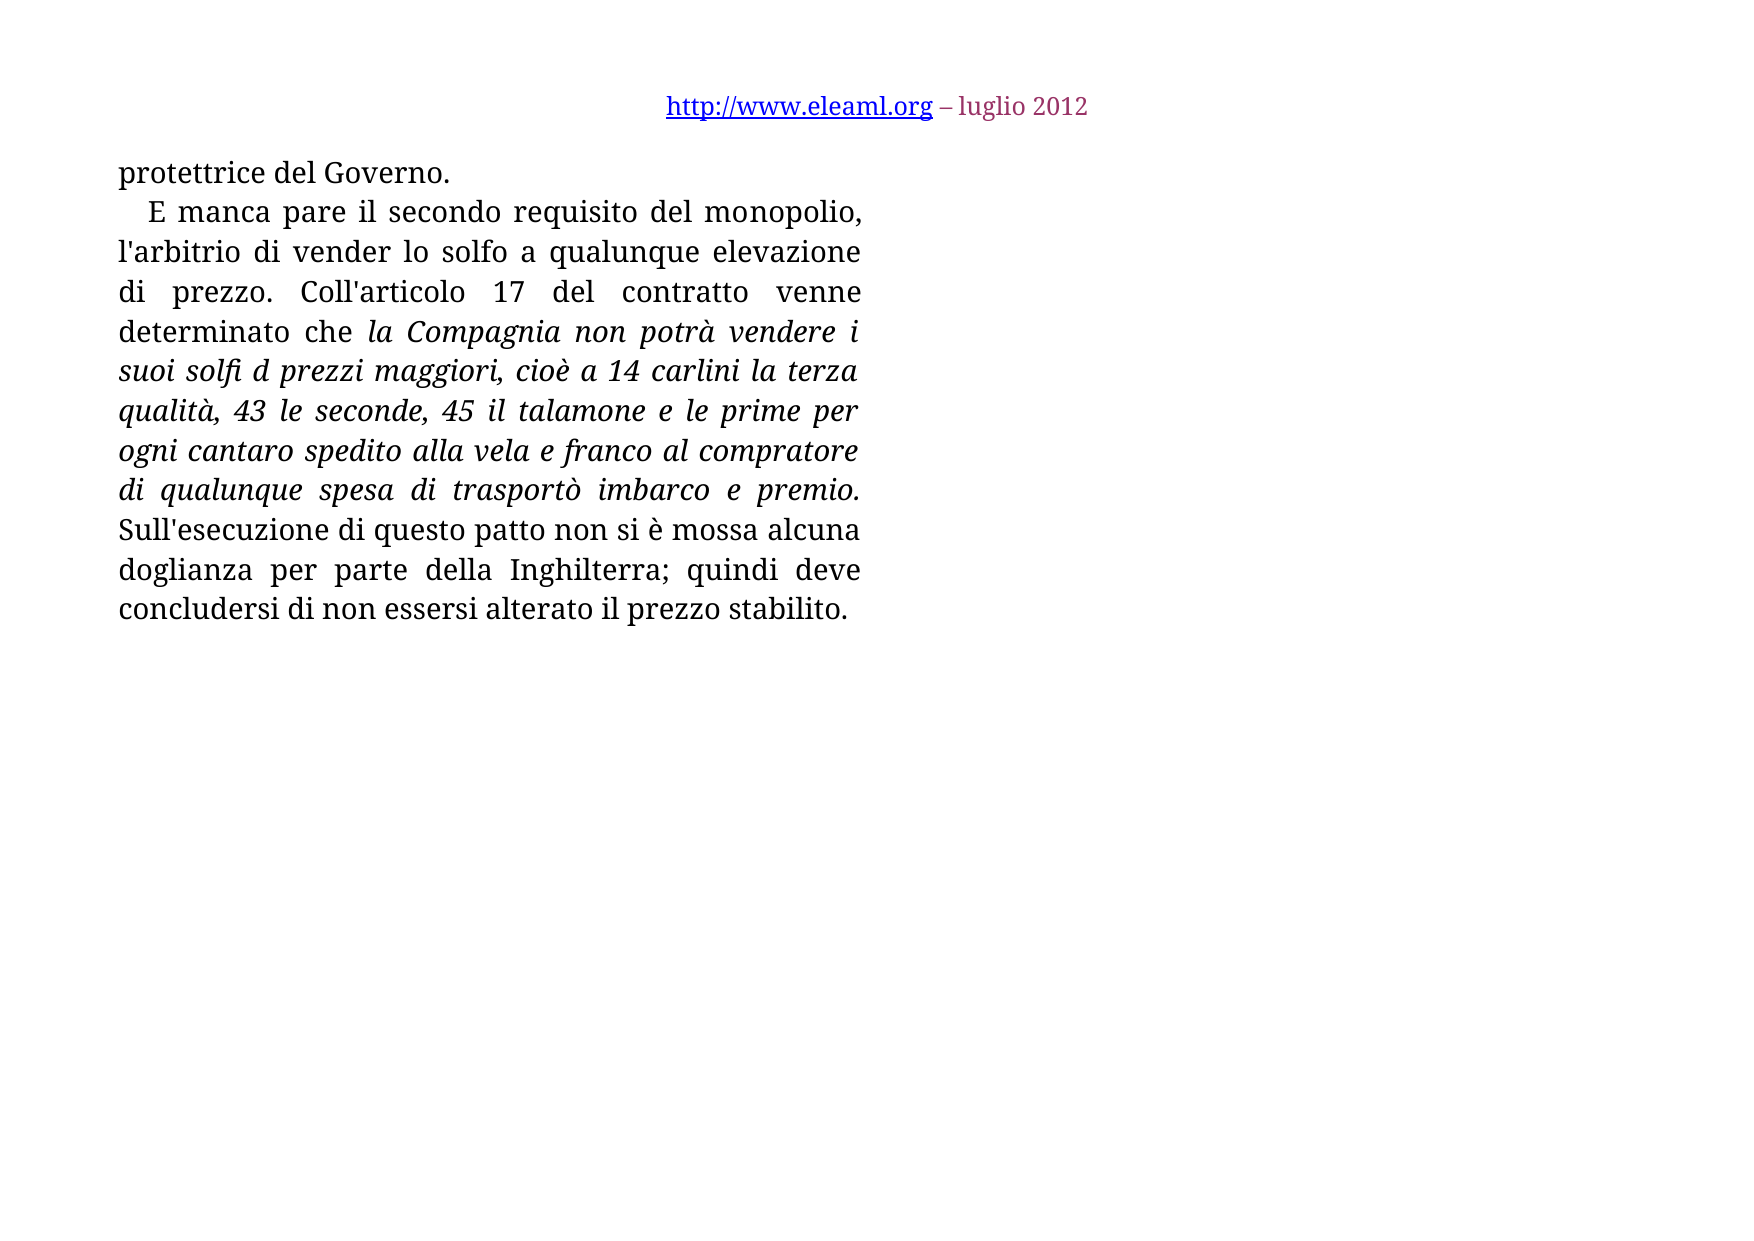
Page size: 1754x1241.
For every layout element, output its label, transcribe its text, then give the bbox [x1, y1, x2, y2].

text protettrice del Governo. [118, 152, 862, 192]
text E manca pare il secondo requisito del monopolio, l'arbitrio di vender lo solfo a qualunque elevazione di prezzo. Coll'articolo 17 del contratto venne determinato che la Compagnia non potrà vendere i suoi solfi d prezzi maggiori, cioè a 14 carlini la terza qualità, 43 le seconde, 45 il talamone e le prime per ogni cantaro spedito alla vela e franco al compratore di qualunque spesa di trasportò imbarco e premio. Sull'esecuzione di questo patto non si è mossa alcuna doglianza per parte della Inghilterra; quindi deve concludersi di non essersi alterato il prezzo stabilito. [118, 192, 862, 628]
